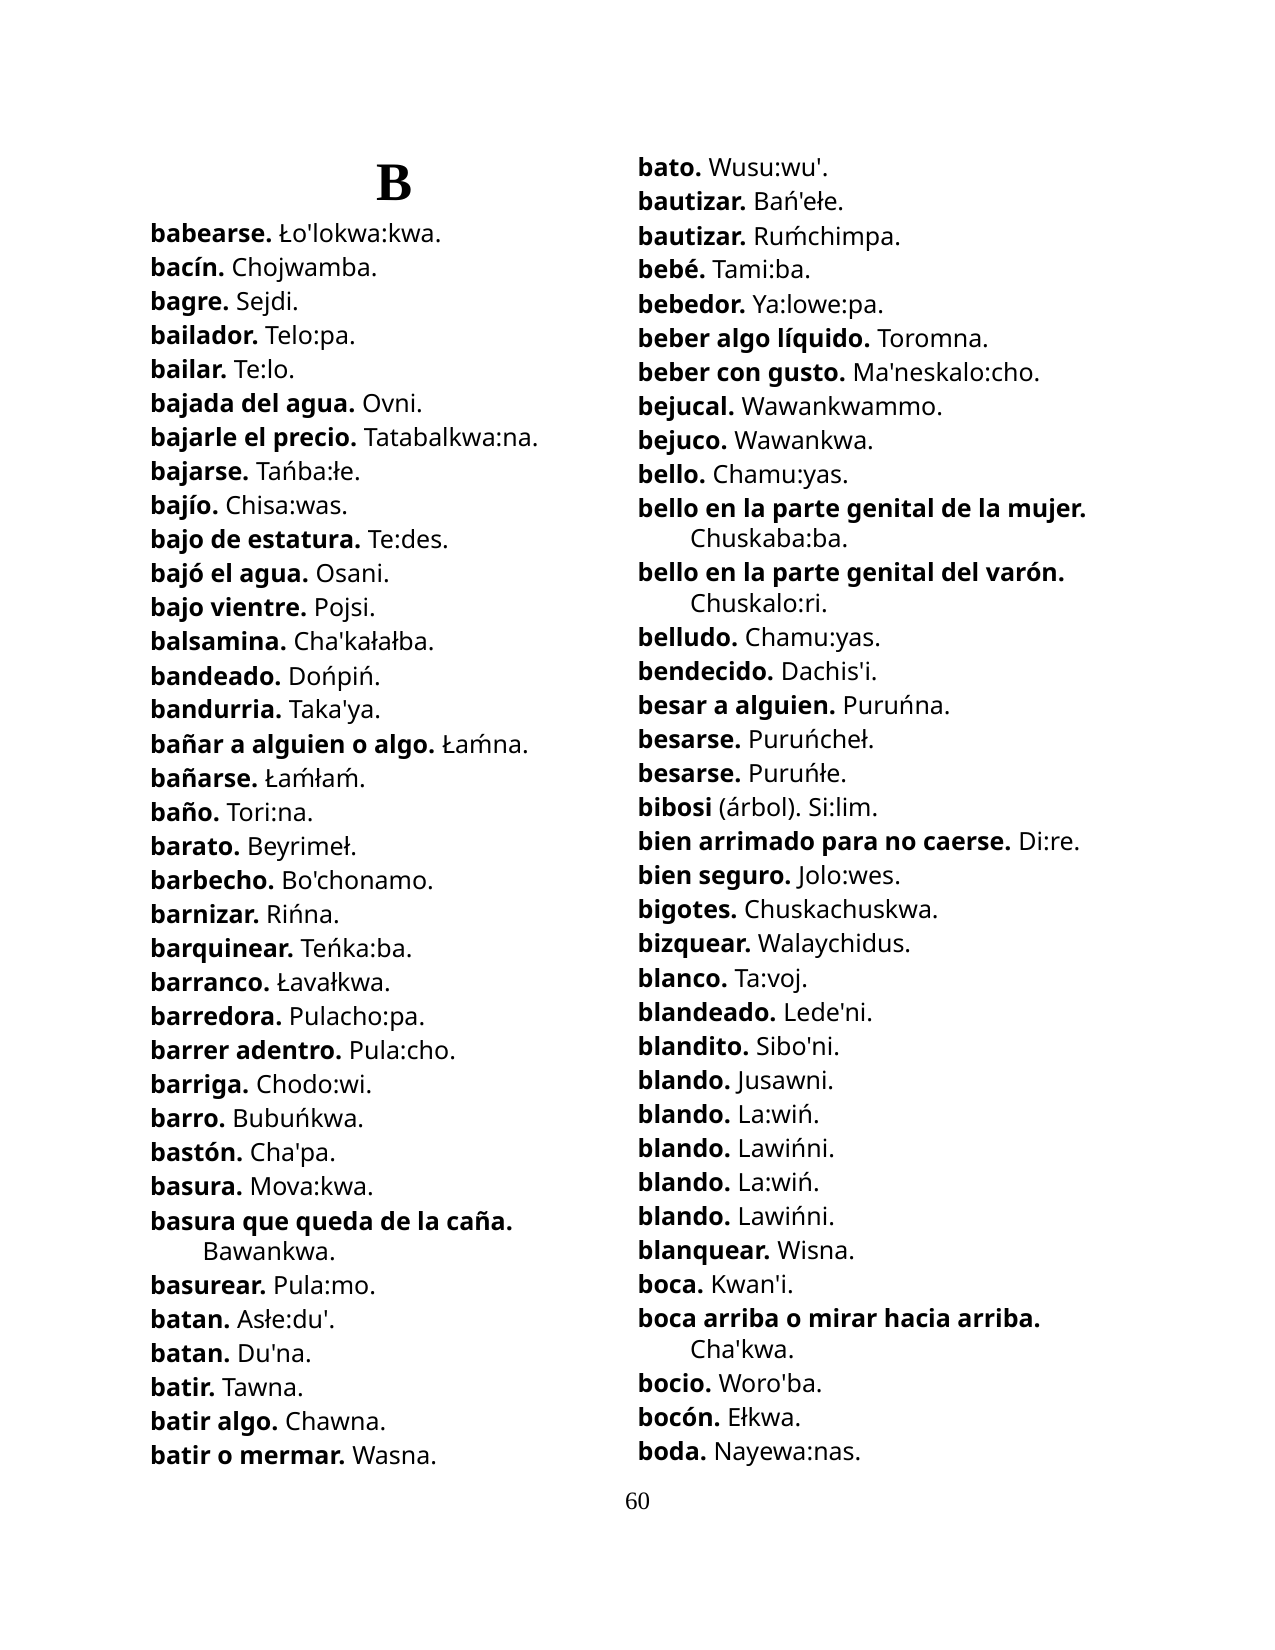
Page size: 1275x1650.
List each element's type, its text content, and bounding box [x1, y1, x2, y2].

text barquinear. Teńka:ba. [150, 931, 637, 965]
text bibosi (árbol). Si:lim. [637, 790, 1125, 824]
text barranco. Łavałkwa. [150, 965, 637, 999]
text beber algo líquido. Toromna. [637, 320, 1125, 354]
text bajada del agua. Ovni. [150, 386, 637, 420]
text bato. Wusu:wu'. [637, 150, 1125, 184]
text balsamina. Cha'kałałba. [150, 624, 637, 658]
text bigotes. Chuskachuskwa. [637, 892, 1125, 926]
text bello en la parte genital del varón. Chuskalo:ri. [637, 555, 1125, 619]
text bebé. Tami:ba. [637, 252, 1125, 286]
text bien arrimado para no caerse. Di:re. [637, 824, 1125, 858]
text bacín. Chojwamba. [150, 249, 637, 283]
text bocio. Woro'ba. [637, 1365, 1125, 1399]
text basura. Mova:kwa. [150, 1169, 637, 1203]
text bandurria. Taka'ya. [150, 692, 637, 726]
text boda. Nayewa:nas. [637, 1433, 1125, 1467]
text boca. Kwan'i. [637, 1267, 1125, 1301]
text bajo vientre. Pojsi. [150, 590, 637, 624]
text bejuco. Wawankwa. [637, 422, 1125, 457]
text blando. Jusawni. [637, 1062, 1125, 1096]
text batan. Du'na. [150, 1336, 637, 1370]
text batan. Asłe:du'. [150, 1302, 637, 1336]
text bañar a alguien o algo. Łaḿna. [150, 726, 637, 760]
text basurear. Pula:mo. [150, 1268, 637, 1302]
text bajó el agua. Osani. [150, 556, 637, 590]
text besarse. Puruńłe. [637, 756, 1125, 790]
text bajío. Chisa:was. [150, 488, 637, 522]
text blando. Lawińni. [637, 1131, 1125, 1164]
text bendecido. Dachis'i. [637, 654, 1125, 688]
text baño. Tori:na. [150, 794, 637, 828]
text besarse. Puruńcheł. [637, 722, 1125, 756]
text belludo. Chamu:yas. [637, 619, 1125, 654]
text bizquear. Walaychidus. [637, 926, 1125, 960]
text blanquear. Wisna. [637, 1233, 1125, 1267]
text bajarse. Tańba:łe. [150, 454, 637, 488]
text bañarse. Łaḿłaḿ. [150, 760, 637, 794]
text blando. Lawińni. [637, 1199, 1125, 1233]
text bagre. Sejdi. [150, 283, 637, 317]
text bello en la parte genital de la mujer. Chuskaba:ba. [637, 491, 1125, 555]
text beber con gusto. Ma'neskalo:cho. [637, 354, 1125, 388]
text bebedor. Ya:lowe:pa. [637, 286, 1125, 320]
text basura que queda de la caña. Bawankwa. [150, 1203, 637, 1268]
text bien seguro. Jolo:wes. [637, 858, 1125, 892]
text bautizar. Ruḿchimpa. [637, 218, 1125, 252]
text blandito. Sibo'ni. [637, 1028, 1125, 1062]
text bajo de estatura. Te:des. [150, 522, 637, 556]
text barbecho. Bo'chonamo. [150, 862, 637, 897]
text barriga. Chodo:wi. [150, 1067, 637, 1101]
text bailador. Telo:pa. [150, 317, 637, 352]
text bello. Chamu:yas. [637, 457, 1125, 491]
text blando. La:wiń. [637, 1164, 1125, 1199]
text babearse. Ło'lokwa:kwa. [150, 215, 637, 249]
subtitle B [150, 150, 637, 212]
text blandeado. Lede'ni. [637, 994, 1125, 1028]
text barato. Beyrimeł. [150, 828, 637, 862]
text boca arriba o mirar hacia arriba. Cha'kwa. [637, 1301, 1125, 1365]
text blando. La:wiń. [637, 1096, 1125, 1131]
text barnizar. Rińna. [150, 897, 637, 931]
text barredora. Pulacho:pa. [150, 999, 637, 1033]
text bandeado. Dońpiń. [150, 658, 637, 692]
text batir o mermar. Wasna. [150, 1438, 637, 1472]
text batir algo. Chawna. [150, 1404, 637, 1438]
text bastón. Cha'pa. [150, 1135, 637, 1169]
text batir. Tawna. [150, 1370, 637, 1404]
text bailar. Te:lo. [150, 352, 637, 386]
text barro. Bubuńkwa. [150, 1101, 637, 1135]
text besar a alguien. Puruńna. [637, 688, 1125, 722]
text blanco. Ta:voj. [637, 960, 1125, 994]
text bajarle el precio. Tatabalkwa:na. [150, 420, 637, 454]
text bautizar. Bań'ełe. [637, 184, 1125, 218]
text bejucal. Wawankwammo. [637, 388, 1125, 422]
text bocón. Ełkwa. [637, 1399, 1125, 1433]
text barrer adentro. Pula:cho. [150, 1033, 637, 1067]
